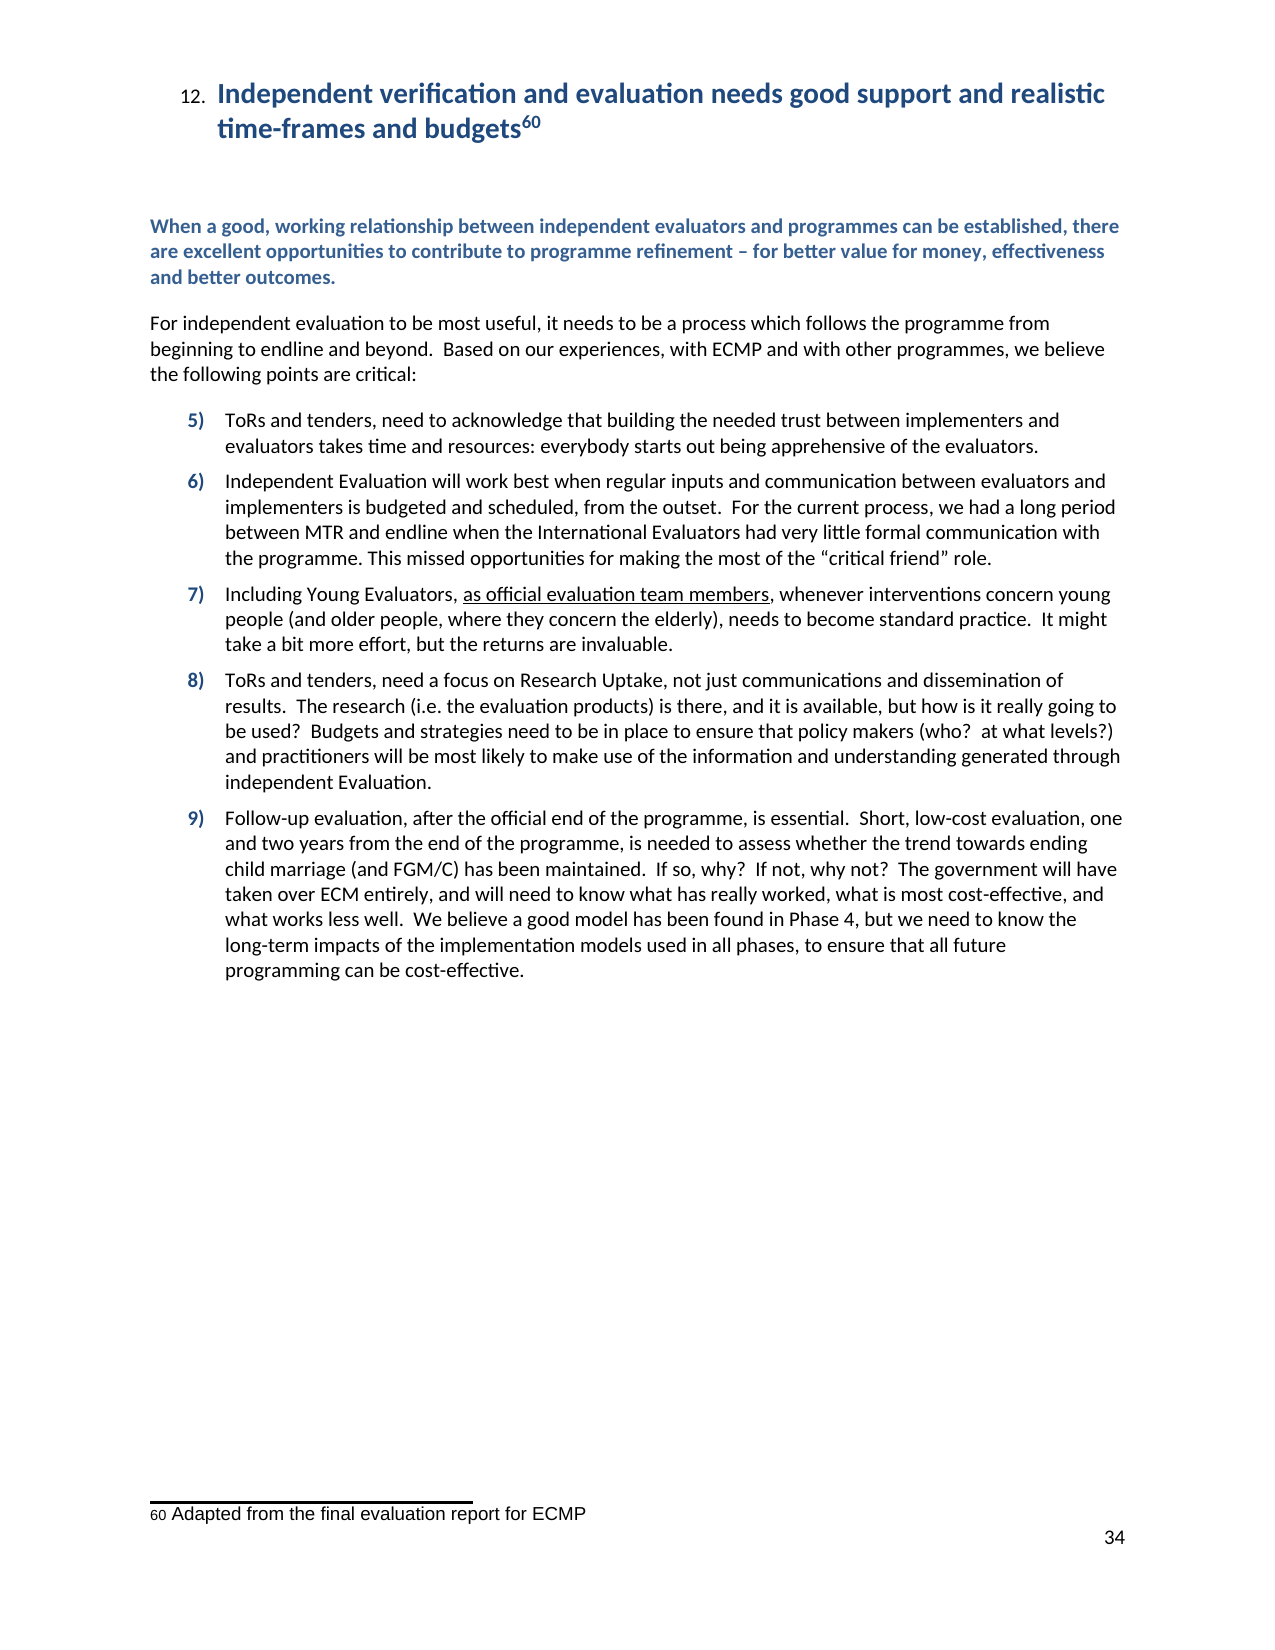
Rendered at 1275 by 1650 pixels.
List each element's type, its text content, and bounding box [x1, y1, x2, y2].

list Independent verification and evaluation needs good support and realistic time-frames and budgets [179, 75, 1125, 146]
list ToRs and tenders, need to acknowledge that building the needed trust between implementers and evaluators takes time and resources: everybody starts out being apprehensive of the evaluators. [187, 407, 1125, 458]
text For independent evaluation to be most useful, it needs to be a process which follows the programme from beginning to endline and beyond. Based on our experiences, with ECMP and with other programmes, we believe the following points are critical: [150, 310, 1125, 387]
text When a good, working relationship between independent evaluators and programmes can be established, there are excellent opportunities to contribute to programme refinement – for better value for money, effectiveness and better outcomes. [150, 213, 1125, 289]
list Independent Evaluation will work best when regular inputs and communication between evaluators and implementers is budgeted and scheduled, from the outset. For the current process, we had a long period between MTR and endline when the International Evaluators had very little formal communication with the programme. This missed opportunities for making the most of the “critical friend” role. [187, 469, 1125, 570]
list Follow-up evaluation, after the official end of the programme, is essential. Short, low-cost evaluation, one and two years from the end of the programme, is needed to assess whether the trend towards ending child marriage (and FGM/C) has been maintained. If so, why? If not, why not? The government will have taken over ECM entirely, and will need to know what has really worked, what is most cost-effective, and what works less well. We believe a good model has been found in Phase 4, but we need to know the long-term impacts of the implementation models used in all phases, to ensure that all future programming can be cost-effective. [187, 805, 1125, 983]
list Including Young Evaluators, as official evaluation team members, whenever interventions concern young people (and older people, where they concern the elderly), needs to become standard practice. It might take a bit more effort, but the returns are invaluable. [187, 581, 1125, 657]
list ToRs and tenders, need a focus on Research Uptake, not just communications and dissemination of results. The research (i.e. the evaluation products) is there, and it is available, but how is it really going to be used? Budgets and strategies need to be in place to ensure that policy makers (who? at what levels?) and practitioners will be most likely to make use of the information and understanding generated through independent Evaluation. [187, 667, 1125, 794]
list Adapted from the final evaluation report for ECMP [150, 1503, 1125, 1524]
